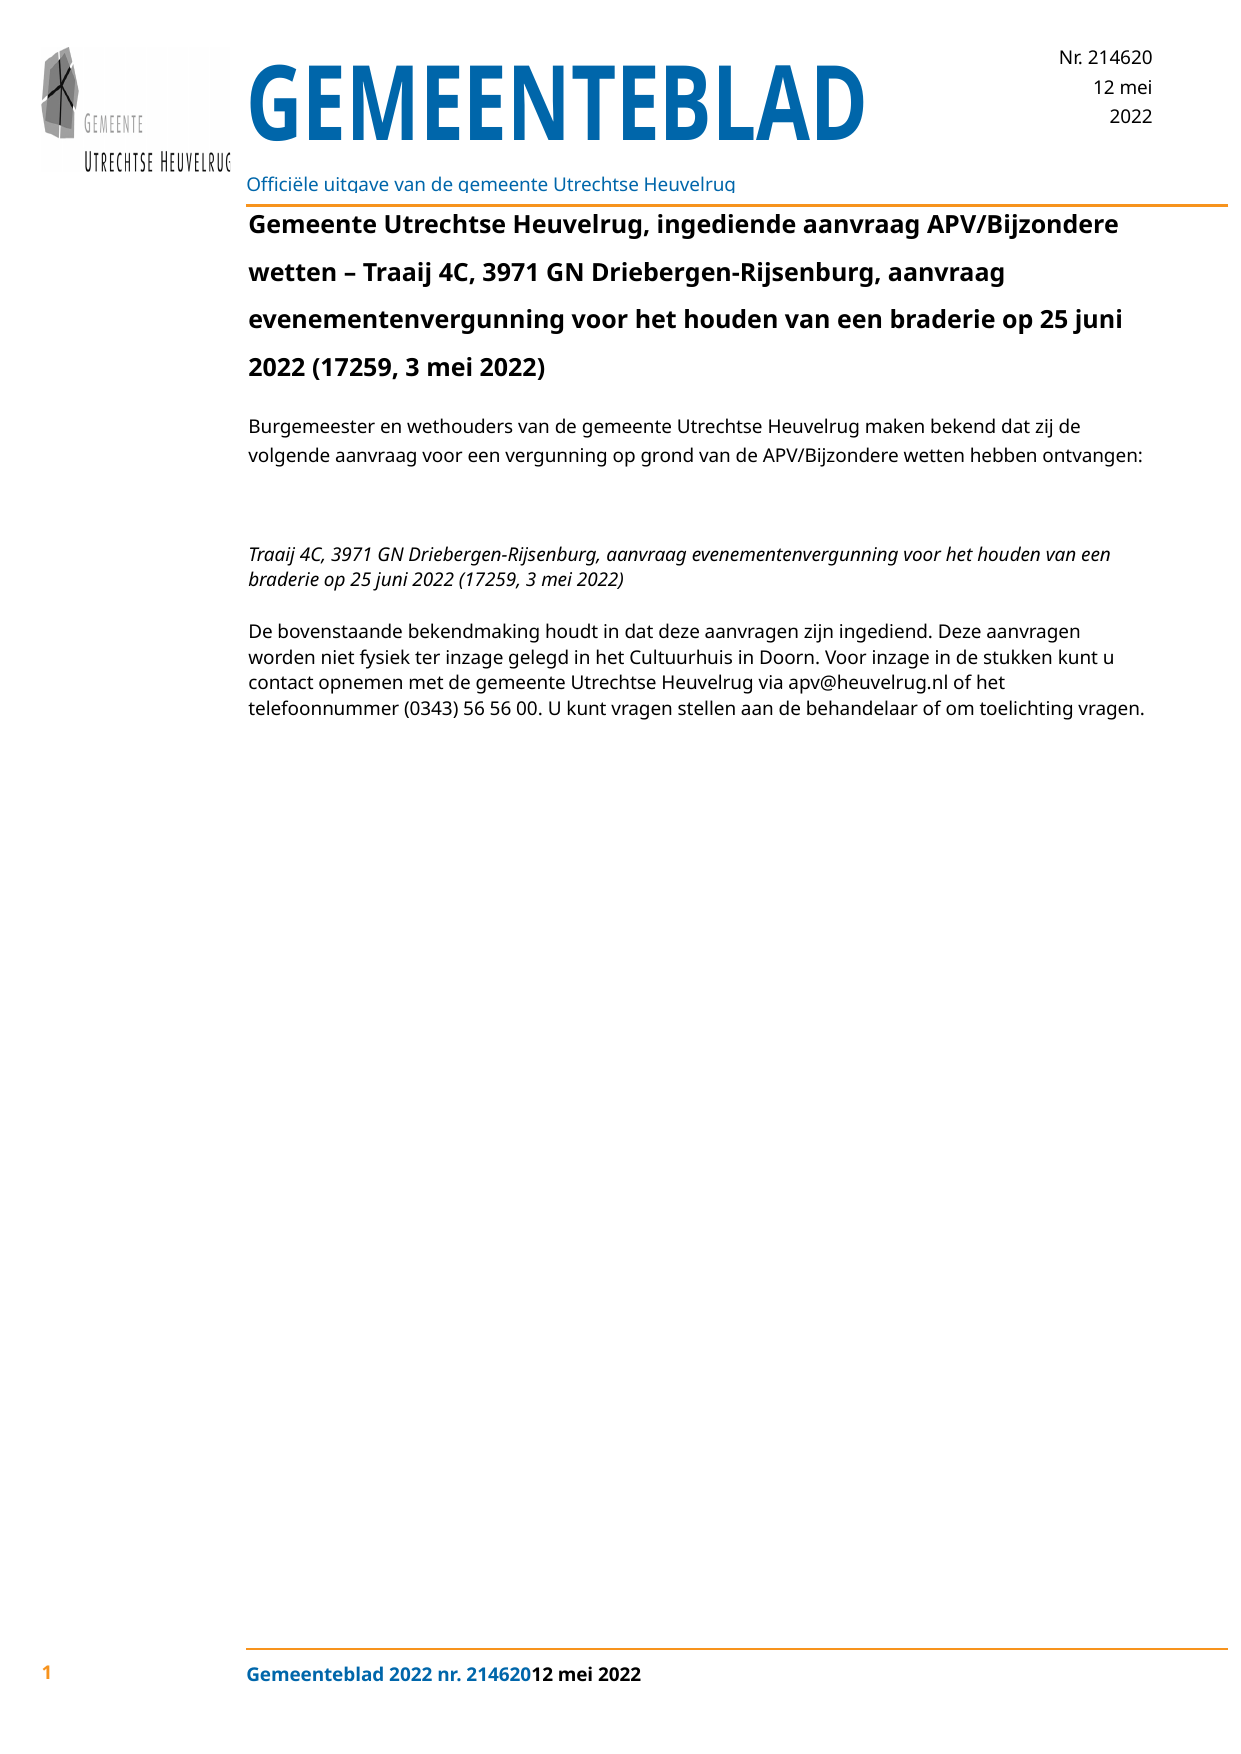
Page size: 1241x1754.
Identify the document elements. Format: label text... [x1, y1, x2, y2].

picture [41, 47, 231, 172]
text Burgemeester en wethouders van de gemeente Utrechtse Heuvelrug maken bekend dat zij de volgende aanvraag voor een vergunning op grond van de APV/Bijzondere wetten hebben ontvangen: [248, 413, 1152, 468]
text Gemeente Utrechtse Heuvelrug, ingediende aanvraag APV/Bijzondere wetten – Traaij 4C, 3971 GN Driebergen-Rijsenburg, aanvraag evenementenvergunning voor het houden van een braderie op 25 juni 2022 (17259, 3 mei 2022) [248, 207, 1152, 384]
text Traaij 4C, 3971 GN Driebergen-Rijsenburg, aanvraag evenementenvergunning voor het houden van een braderie op 25 juni 2022 (17259, 3 mei 2022) [248, 541, 1152, 592]
text De bovenstaande bekendmaking houdt in dat deze aanvragen zijn ingediend. Deze aanvragen worden niet fysiek ter inzage gelegd in het Cultuurhuis in Doorn. Voor inzage in de stukken kunt u contact opnemen met de gemeente Utrechtse Heuvelrug via apv@heuvelrug.nl of het telefoonnummer (0343) 56 56 00. U kunt vragen stellen aan de behandelaar of om toelichting vragen. [248, 618, 1152, 721]
